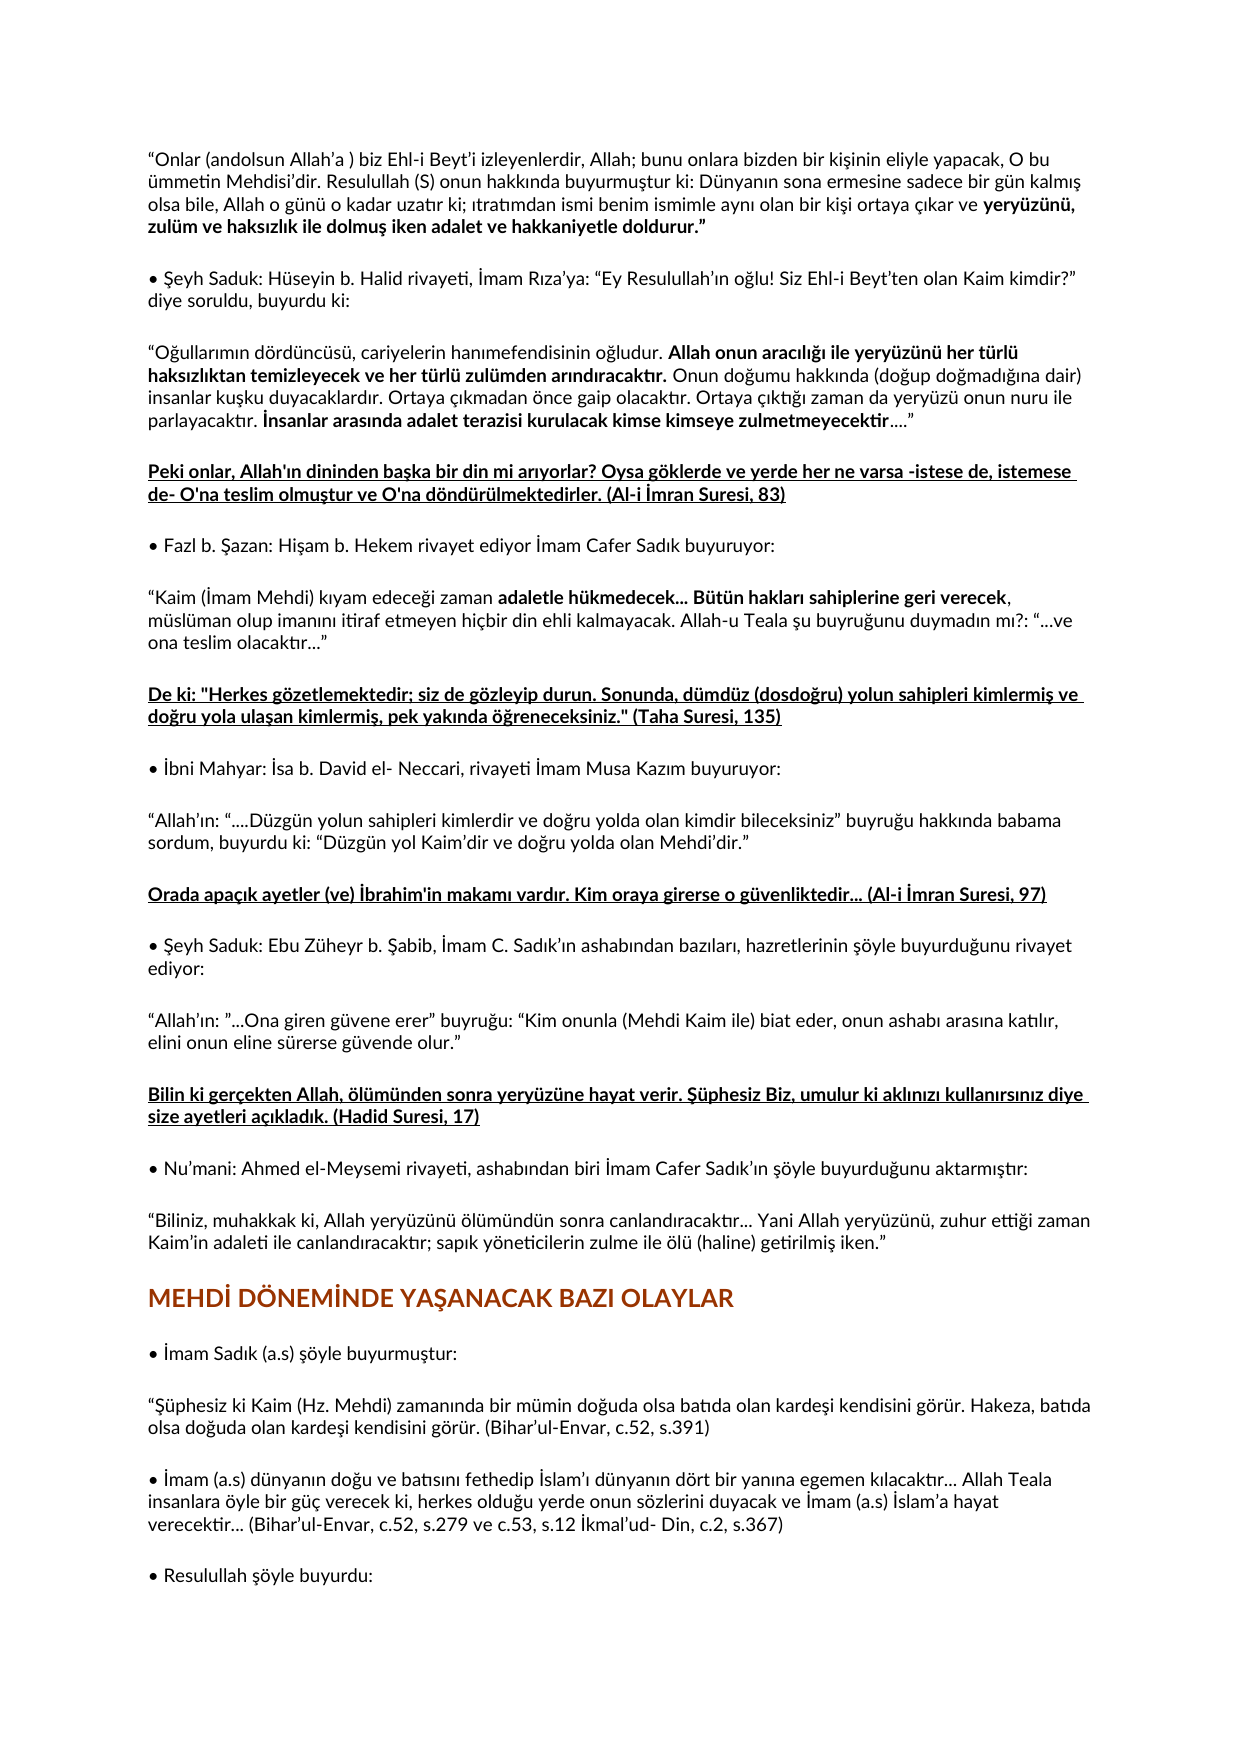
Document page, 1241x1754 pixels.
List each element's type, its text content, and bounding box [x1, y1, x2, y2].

text “Onlar (andolsun Allah’a ) biz Ehl-i Beyt’i izleyenlerdir, Allah; bunu onlara bizden bir kişinin eliyle yapacak, O bu ümmetin Mehdisi’dir. Resulullah (S) onun hakkında buyurmuştur ki: Dünyanın sona ermesine sadece bir gün kalmış olsa bile, Allah o günü o kadar uzatır ki; ıtratımdan ismi benim ismimle aynı olan bir kişi ortaya çıkar ve yeryüzünü, zulüm ve haksızlık ile dolmuş iken adalet ve hakkaniyetle doldurur.” [148, 148, 1093, 238]
text “Oğullarımın dördüncüsü, cariyelerin hanımefendisinin oğludur. Allah onun aracılığı ile yeryüzünü her türlü haksızlıktan temizleyecek ve her türlü zulümden arındıracaktır. Onun doğumu hakkında (doğup doğmadığına dair) insanlar kuşku duyacaklardır. Ortaya çıkmadan önce gaip olacaktır. Ortaya çıktığı zaman da yeryüzü onun nuru ile parlayacaktır. İnsanlar arasında adalet terazisi kurulacak kimse kimseye zulmetmeyecektir....” [148, 341, 1093, 431]
text “Kaim (İmam Mehdi) kıyam edeceği zaman adaletle hükmedecek... Bütün hakları sahiplerine geri verecek, müslüman olup imanını itiraf etmeyen hiçbir din ehli kalmayacak. Allah-u Teala şu buyruğunu duymadın mı?: “...ve ona teslim olacaktır...” [148, 586, 1093, 653]
text • Resulullah şöyle buyurdu: [148, 1564, 1093, 1587]
text “Şüphesiz ki Kaim (Hz. Mehdi) zamanında bir mümin doğuda olsa batıda olan kardeşi kendisini görür. Hakeza, batıda olsa doğuda olan kardeşi kendisini görür. (Bihar’ul-Envar, c.52, s.391) [148, 1393, 1093, 1438]
text “Biliniz, muhakkak ki, Allah yeryüzünü ölümündün sonra canlandıracaktır... Yani Allah yeryüzünü, zuhur ettiği zaman Kaim’in adaleti ile canlandıracaktır; sapık yöneticilerin zulme ile ölü (haline) getirilmiş iken.” [148, 1208, 1093, 1253]
text “Allah’ın: ”...Ona giren güvene erer” buyruğu: “Kim onunla (Mehdi Kaim ile) biat eder, onun ashabı arasına katılır, elini onun eline sürerse güvende olur.” [148, 1008, 1093, 1053]
text Peki onlar, Allah'ın dininden başka bir din mi arıyorlar? Oysa göklerde ve yerde her ne varsa -istese de, istemese de- O'na teslim olmuştur ve O'na döndürülmektedirler. (Al-i İmran Suresi, 83) [148, 460, 1093, 505]
text • Fazl b. Şazan: Hişam b. Hekem rivayet ediyor İmam Cafer Sadık buyuruyor: [148, 534, 1093, 557]
text De ki: "Herkes gözetlemektedir; siz de gözleyip durun. Sonunda, dümdüz (dosdoğru) yolun sahipleri kimlermiş ve doğru yola ulaşan kimlermiş, pek yakında öğreneceksiniz." (Taha Suresi, 135) [148, 683, 1093, 728]
text • Şeyh Saduk: Hüseyin b. Halid rivayeti, İmam Rıza’ya: “Ey Resulullah’ın oğlu! Siz Ehl-i Beyt’ten olan Kaim kimdir?” diye soruldu, buyurdu ki: [148, 267, 1093, 312]
text • İbni Mahyar: İsa b. David el- Neccari, rivayeti İmam Musa Kazım buyuruyor: [148, 757, 1093, 779]
text MEHDİ DÖNEMİNDE YAŞANACAK BAZI OLAYLAR [148, 1283, 1093, 1313]
text • Nu’mani: Ahmed el-Meysemi rivayeti, ashabından biri İmam Cafer Sadık’ın şöyle buyurduğunu aktarmıştır: [148, 1157, 1093, 1179]
text Bilin ki gerçekten Allah, ölümünden sonra yeryüzüne hayat verir. Şüphesiz Biz, umulur ki aklınızı kullanırsınız diye size ayetleri açıkladık. (Hadid Suresi, 17) [148, 1083, 1093, 1128]
text • Şeyh Saduk: Ebu Züheyr b. Şabib, İmam C. Sadık’ın ashabından bazıları, hazretlerinin şöyle buyurduğunu rivayet ediyor: [148, 934, 1093, 979]
text • İmam (a.s) dünyanın doğu ve batısını fethedip İslam’ı dünyanın dört bir yanına egemen kılacaktır... Allah Teala insanlara öyle bir güç verecek ki, herkes olduğu yerde onun sözlerini duyacak ve İmam (a.s) İslam’a hayat verecektir... (Bihar’ul-Envar, c.52, s.279 ve c.53, s.12 İkmal’ud- Din, c.2, s.367) [148, 1468, 1093, 1535]
text • İmam Sadık (a.s) şöyle buyurmuştur: [148, 1342, 1093, 1364]
text Orada apaçık ayetler (ve) İbrahim'in makamı vardır. Kim oraya girerse o güvenliktedir... (Al-i İmran Suresi, 97) [148, 883, 1093, 905]
text “Allah’ın: “....Düzgün yolun sahipleri kimlerdir ve doğru yolda olan kimdir bileceksiniz” buyruğu hakkında babama sordum, buyurdu ki: “Düzgün yol Kaim’dir ve doğru yolda olan Mehdi’dir.” [148, 808, 1093, 853]
